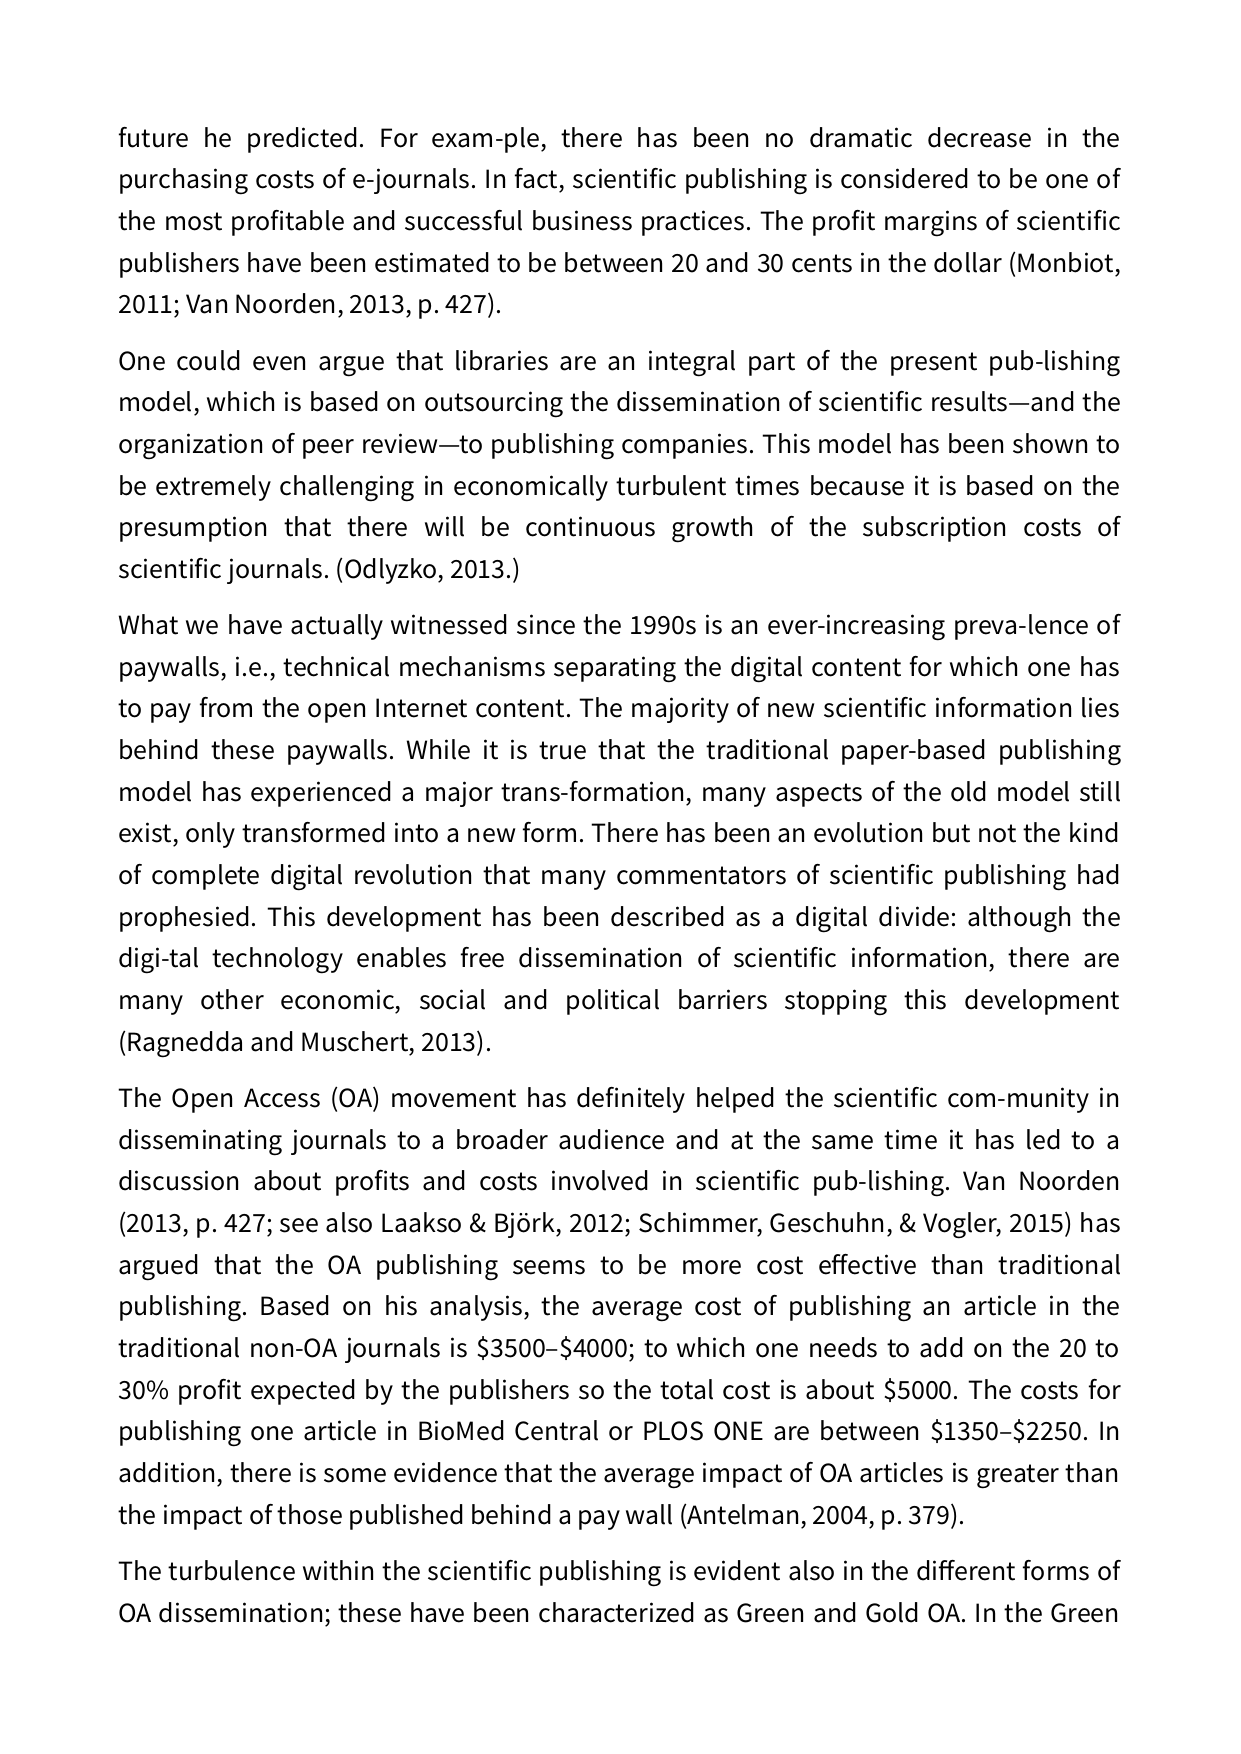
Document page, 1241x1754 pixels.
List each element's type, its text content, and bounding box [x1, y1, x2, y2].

text future he predicted. For exam-ple, there has been no dramatic decrease in the purchasing costs of e-journals. In fact, scientific publishing is considered to be one of the most profitable and successful business practices. The profit margins of scientific publishers have been estimated to be between 20 and 30 cents in the dollar (Monbiot, 2011; Van Noorden, 2013, p. 427). [118, 118, 1122, 321]
text One could even argue that libraries are an integral part of the present pub-lishing model, which is based on outsourcing the dissemination of scientific results—and the organization of peer review—to publishing companies. This model has been shown to be extremely challenging in economically turbulent times because it is based on the presumption that there will be continuous growth of the subscription costs of scientific journals. (Odlyzko, 2013.) [118, 341, 1122, 586]
text The turbulence within the scientific publishing is evident also in the different forms of OA dissemination; these have been characterized as Green and Gold OA. In the Green [118, 1551, 1122, 1629]
text The Open Access (OA) movement has definitely helped the scientific com-munity in disseminating journals to a broader audience and at the same time it has led to a discussion about profits and costs involved in scientific pub-lishing. Van Noorden (2013, p. 427; see also Laakso & Björk, 2012; Schimmer, Geschuhn, & Vogler, 2015) has argued that the OA publishing seems to be more cost effective than traditional publishing. Based on his analysis, the average cost of publishing an article in the traditional non-OA journals is $3500–$4000; to which one needs to add on the 20 to 30% profit expected by the publishers so the total cost is about $5000. The costs for publishing one article in BioMed Central or PLOS ONE are between $1350–$2250. In addition, there is some evidence that the average impact of OA articles is greater than the impact of those published behind a pay wall (Antelman, 2004, p. 379). [118, 1078, 1122, 1531]
text What we have actually witnessed since the 1990s is an ever-increasing preva-lence of paywalls, i.e., technical mechanisms separating the digital content for which one has to pay from the open Internet content. The majority of new scientific information lies behind these paywalls. While it is true that the traditional paper-based publishing model has experienced a major trans-formation, many aspects of the old model still exist, only transformed into a new form. There has been an evolution but not the kind of complete digital revolution that many commentators of scientific publishing had prophesied. This development has been described as a digital divide: although the digi-tal technology enables free dissemination of scientific information, there are many other economic, social and political barriers stopping this development (Ragnedda and Muschert, 2013). [118, 606, 1122, 1058]
